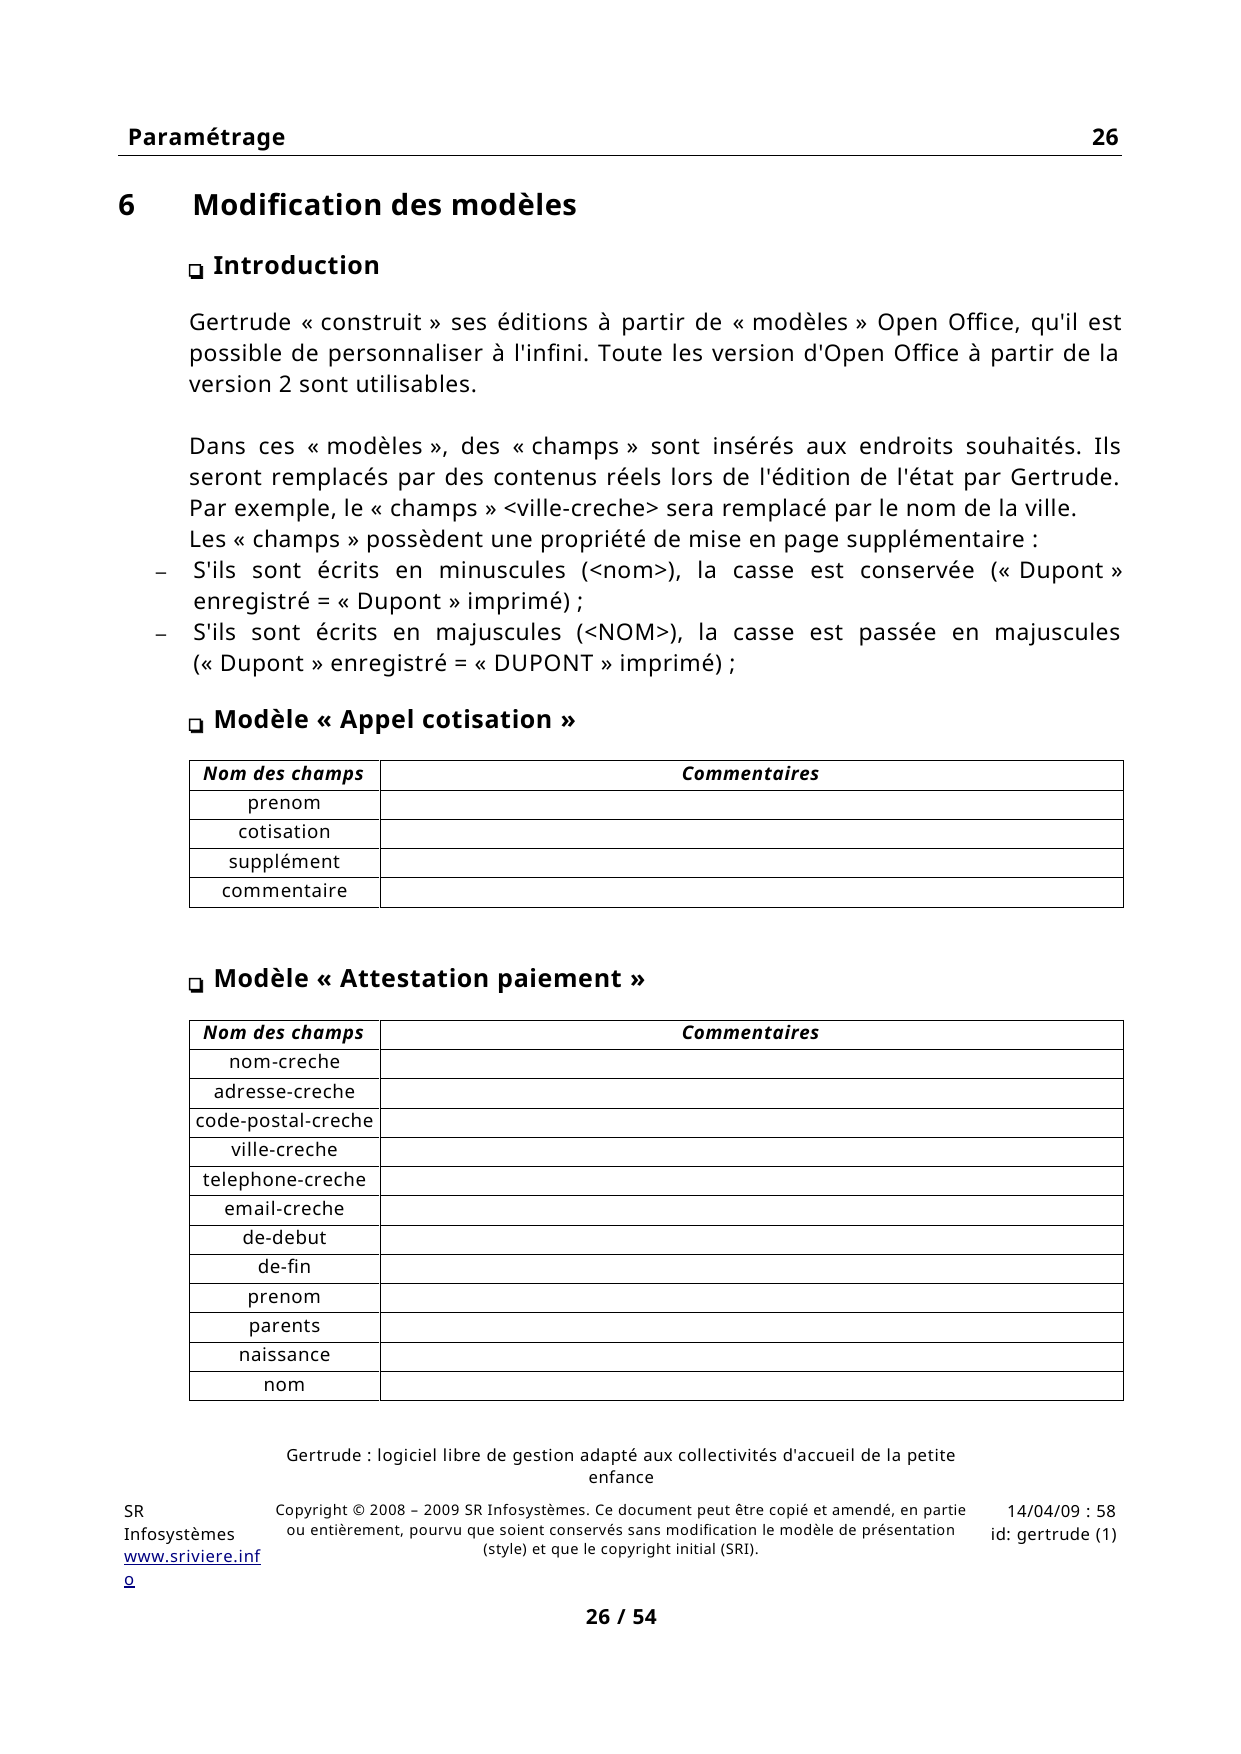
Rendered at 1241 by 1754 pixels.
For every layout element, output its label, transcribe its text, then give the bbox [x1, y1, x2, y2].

table_cell naissance [190, 1343, 379, 1371]
table_cell [381, 849, 1123, 877]
table_cell [381, 1226, 1123, 1254]
table_cell [381, 1196, 1123, 1225]
list S'ils sont écrits en majuscules (<NOM>), la casse est passée en majuscules (« Dupont » enregistré = « DUPONT » imprimé) ; [156, 616, 1122, 678]
text Gertrude « construit » ses éditions à partir de « modèles » Open Office, qu'il est possible de personnaliser à l'infini. Toute les version d'Open Office à partir de la version 2 sont utilisables. [189, 306, 1122, 399]
table_cell code-postal-creche [190, 1109, 379, 1137]
table_cell nom [190, 1372, 379, 1400]
table_cell [381, 1284, 1123, 1312]
table_cell [381, 1313, 1123, 1342]
table_cell [381, 1255, 1123, 1283]
table_header Nom des champs [190, 761, 379, 790]
table_cell de-debut [190, 1226, 379, 1254]
subtitle Modification des modèles [118, 184, 1122, 224]
table_cell commentaire [190, 878, 379, 907]
table_cell cotisation [190, 820, 379, 848]
table_cell [381, 1167, 1123, 1195]
text Les « champs » possèdent une propriété de mise en page supplémentaire : [189, 523, 1122, 554]
table_cell [381, 1109, 1123, 1137]
table_cell [381, 820, 1123, 848]
table_cell nom-creche [190, 1050, 379, 1078]
table_cell [381, 1343, 1123, 1371]
table_cell [381, 1138, 1123, 1166]
table_header Commentaires [381, 761, 1123, 790]
table_cell [381, 878, 1123, 907]
table_header Commentaires [381, 1021, 1123, 1049]
table_cell [381, 1372, 1123, 1400]
table_cell [381, 1050, 1123, 1078]
table_cell prenom [190, 1284, 379, 1312]
table_header Nom des champs [190, 1021, 379, 1049]
table_cell adresse-creche [190, 1079, 379, 1108]
subtitle Introduction [189, 248, 1122, 294]
list S'ils sont écrits en minuscules (<nom>), la casse est conservée (« Dupont » enregistré = « Dupont » imprimé) ; [156, 554, 1122, 616]
table_cell ville-creche [190, 1138, 379, 1166]
text Dans ces « modèles », des « champs » sont insérés aux endroits souhaités. Ils seront remplacés par des contenus réels lors de l'édition de l'état par Gertrude. Par exemple, le « champs » <ville-creche> sera remplacé par le nom de la ville. [189, 430, 1122, 523]
table_cell [381, 1079, 1123, 1108]
table_cell prenom [190, 791, 379, 819]
table_cell supplément [190, 849, 379, 877]
table_cell parents [190, 1313, 379, 1342]
subtitle Modèle « Appel cotisation » [189, 702, 1122, 748]
table_cell de-fin [190, 1255, 379, 1283]
table_cell [381, 791, 1123, 819]
table_cell email-creche [190, 1196, 379, 1225]
subtitle Modèle « Attestation paiement » [189, 961, 1122, 1008]
table_cell telephone-creche [190, 1167, 379, 1195]
